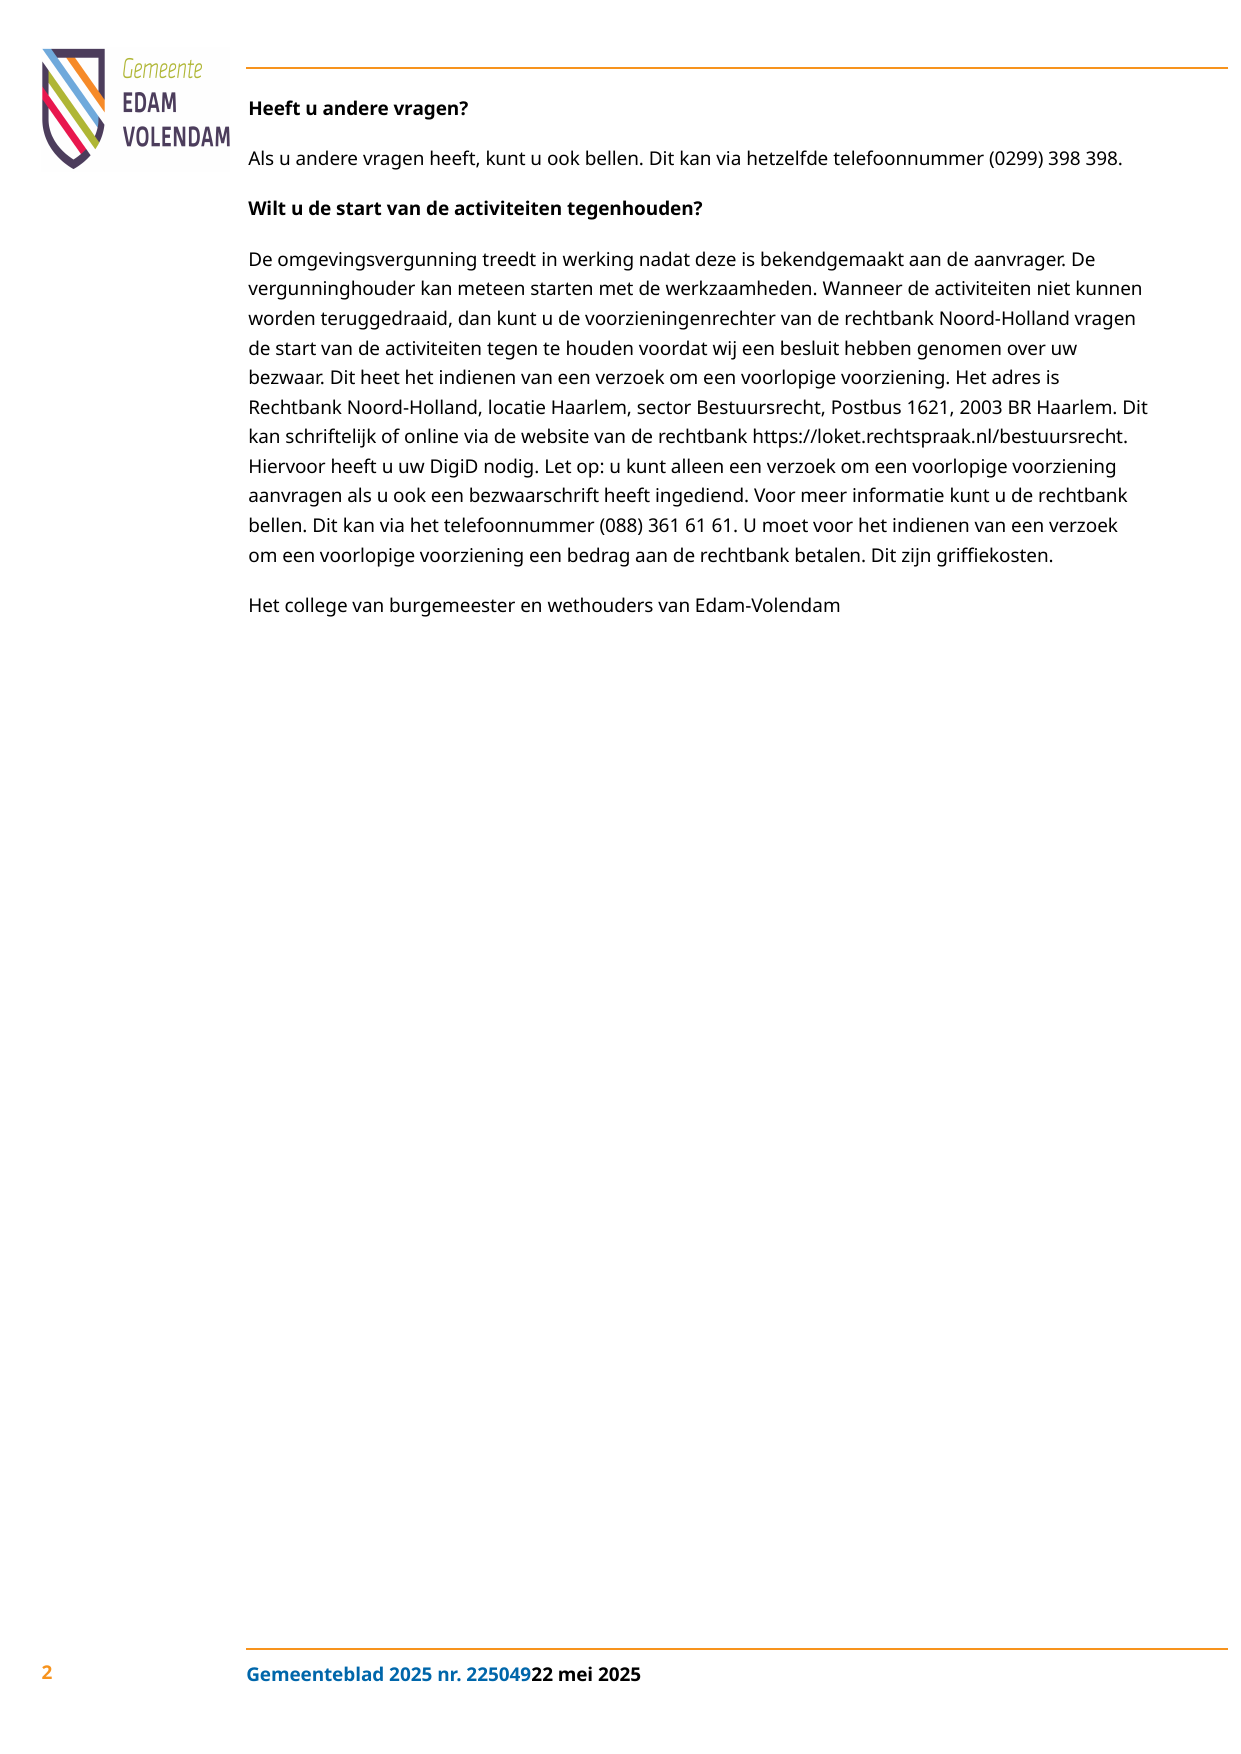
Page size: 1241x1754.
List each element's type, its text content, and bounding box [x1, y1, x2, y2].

text De omgevingsvergunning treedt in werking nadat deze is bekendgemaakt aan de aanvrager. De vergunninghouder kan meteen starten met de werkzaamheden. Wanneer de activiteiten niet kunnen worden teruggedraaid, dan kunt u de voorzieningenrechter van de rechtbank Noord-Holland vragen de start van de activiteiten tegen te houden voordat wij een besluit hebben genomen over uw bezwaar. Dit heet het indienen van een verzoek om een voorlopige voorziening. Het adres is Rechtbank Noord-Holland, locatie Haarlem, sector Bestuursrecht, Postbus 1621, 2003 BR Haarlem. Dit kan schriftelijk of online via de website van de rechtbank https://loket.rechtspraak.nl/bestuursrecht. Hiervoor heeft u uw DigiD nodig. Let op: u kunt alleen een verzoek om een voorlopige voorziening aanvragen als u ook een bezwaarschrift heeft ingediend. Voor meer informatie kunt u de rechtbank bellen. Dit kan via het telefoonnummer (088) 361 61 61. U moet voor het indienen van een verzoek om een voorlopige voorziening een bedrag aan de rechtbank betalen. Dit zijn griffiekosten. [248, 246, 1152, 568]
text Als u andere vragen heeft, kunt u ook bellen. Dit kan via hetzelfde telefoonnummer (0299) 398 398. [248, 145, 1152, 171]
text Heeft u andere vragen? [248, 95, 1152, 121]
text Wilt u de start van de activiteiten tegenhouden? [248, 196, 1152, 221]
text Het college van burgemeester en wethouders van Edam-Volendam [248, 592, 1152, 618]
picture [41, 47, 231, 172]
